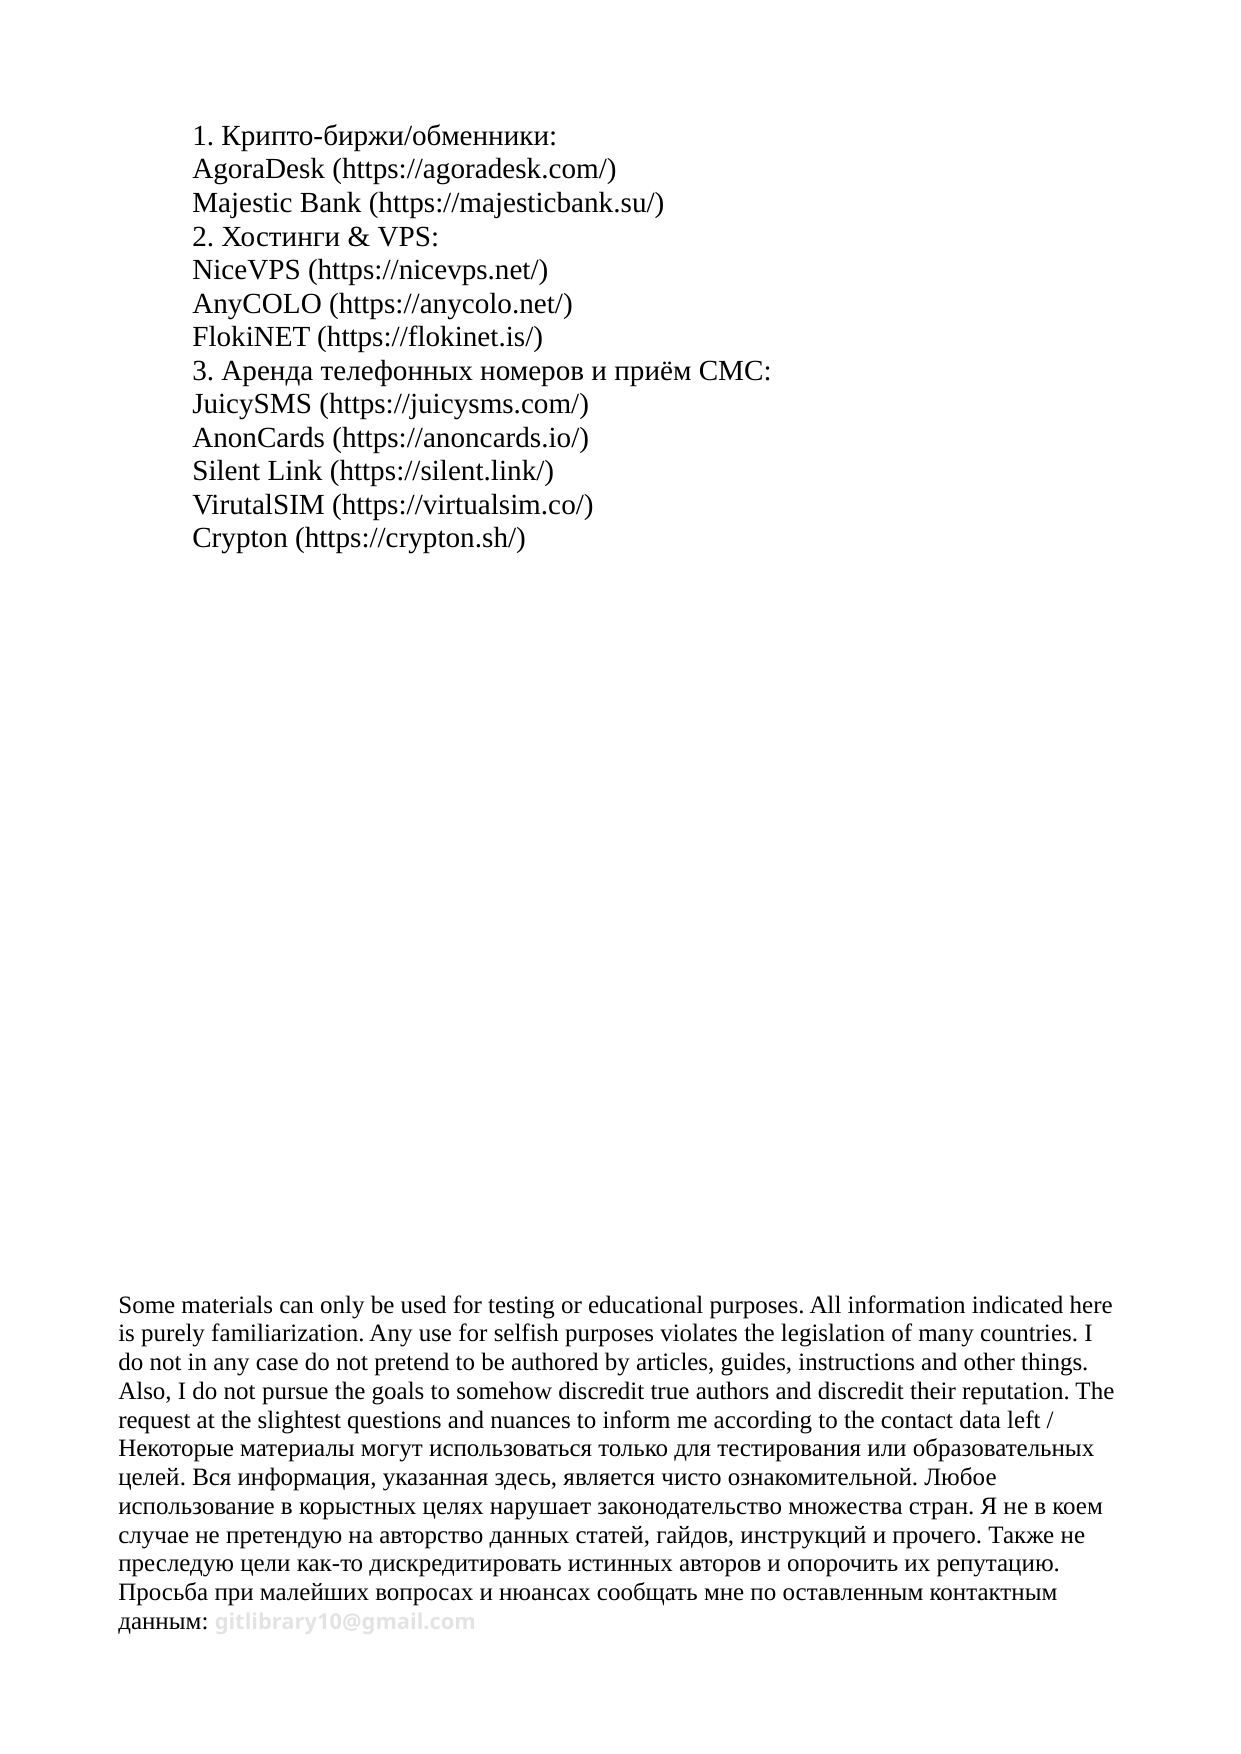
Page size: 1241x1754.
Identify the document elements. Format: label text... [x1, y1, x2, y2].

text VirutalSIM (https://virtualsim.co/) [118, 487, 1122, 521]
text NiceVPS (https://nicevps.net/) [118, 252, 1122, 286]
text JuicySMS (https://juicysms.com/) [118, 386, 1122, 420]
text AgoraDesk (https://agoradesk.com/) [118, 152, 1122, 185]
text Crypton (https://crypton.sh/) [118, 521, 1122, 554]
text 1. Крипто-биржи/обменники: [118, 118, 1122, 152]
text AnonCards (https://anoncards.io/) [118, 420, 1122, 453]
text Majestic Bank (https://majesticbank.su/) [118, 185, 1122, 219]
text Silent Link (https://silent.link/) [118, 453, 1122, 487]
text AnyCOLO (https://anycolo.net/) [118, 286, 1122, 319]
text 3. Аренда телефонных номеров и приём СМС: [118, 353, 1122, 386]
text FlokiNET (https://flokinet.is/) [118, 319, 1122, 353]
text 2. Хостинги & VPS: [118, 219, 1122, 252]
